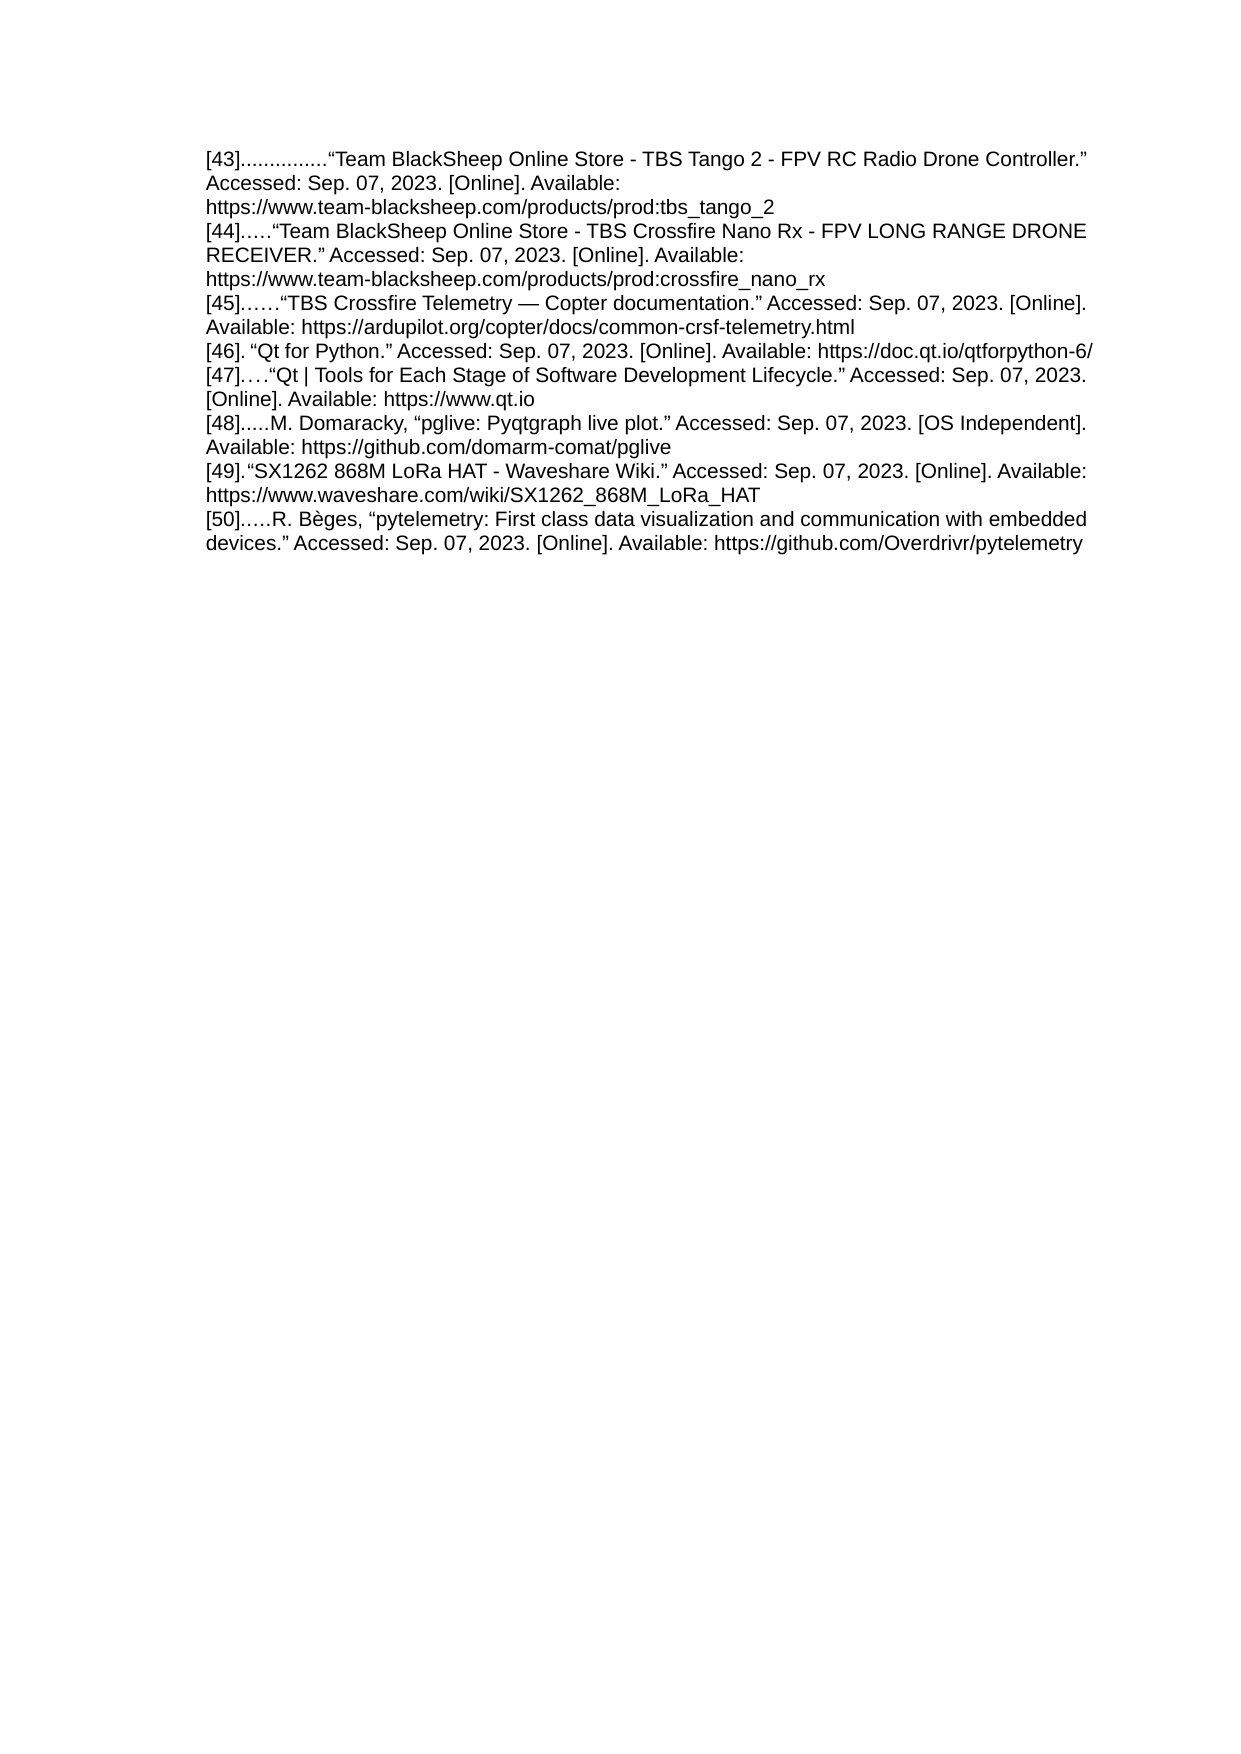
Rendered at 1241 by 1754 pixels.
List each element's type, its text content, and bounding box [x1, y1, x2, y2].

text [43] “Team BlackSheep Online Store - TBS Tango 2 - FPV RC Radio Drone Controller.” Accessed: Sep. 07, 2023. [Online]. Available: https://www.team-blacksheep.com/products/prod:tbs_tango_2 [206, 147, 1093, 219]
text [45] “TBS Crossfire Telemetry — Copter documentation.” Accessed: Sep. 07, 2023. [Online]. Available: https://ardupilot.org/copter/docs/common-crsf-telemetry.html [206, 291, 1093, 339]
text [46] “Qt for Python.” Accessed: Sep. 07, 2023. [Online]. Available: https://doc.qt.io/qtforpython-6/ [206, 339, 1093, 363]
text [47] “Qt | Tools for Each Stage of Software Development Lifecycle.” Accessed: Sep. 07, 2023. [Online]. Available: https://www.qt.io [206, 363, 1093, 411]
text [48] M. Domaracky, “pglive: Pyqtgraph live plot.” Accessed: Sep. 07, 2023. [OS Independent]. Available: https://github.com/domarm-comat/pglive [206, 411, 1093, 458]
text [50] R. Bèges, “pytelemetry: First class data visualization and communication with embedded devices.” Accessed: Sep. 07, 2023. [Online]. Available: https://github.com/Overdrivr/pytelemetry [206, 506, 1093, 554]
text [49] “SX1262 868M LoRa HAT - Waveshare Wiki.” Accessed: Sep. 07, 2023. [Online]. Available: https://www.waveshare.com/wiki/SX1262_868M_LoRa_HAT [206, 458, 1093, 506]
text [44] “Team BlackSheep Online Store - TBS Crossfire Nano Rx - FPV LONG RANGE DRONE RECEIVER.” Accessed: Sep. 07, 2023. [Online]. Available: https://www.team-blacksheep.com/products/prod:crossfire_nano_rx [206, 219, 1093, 291]
